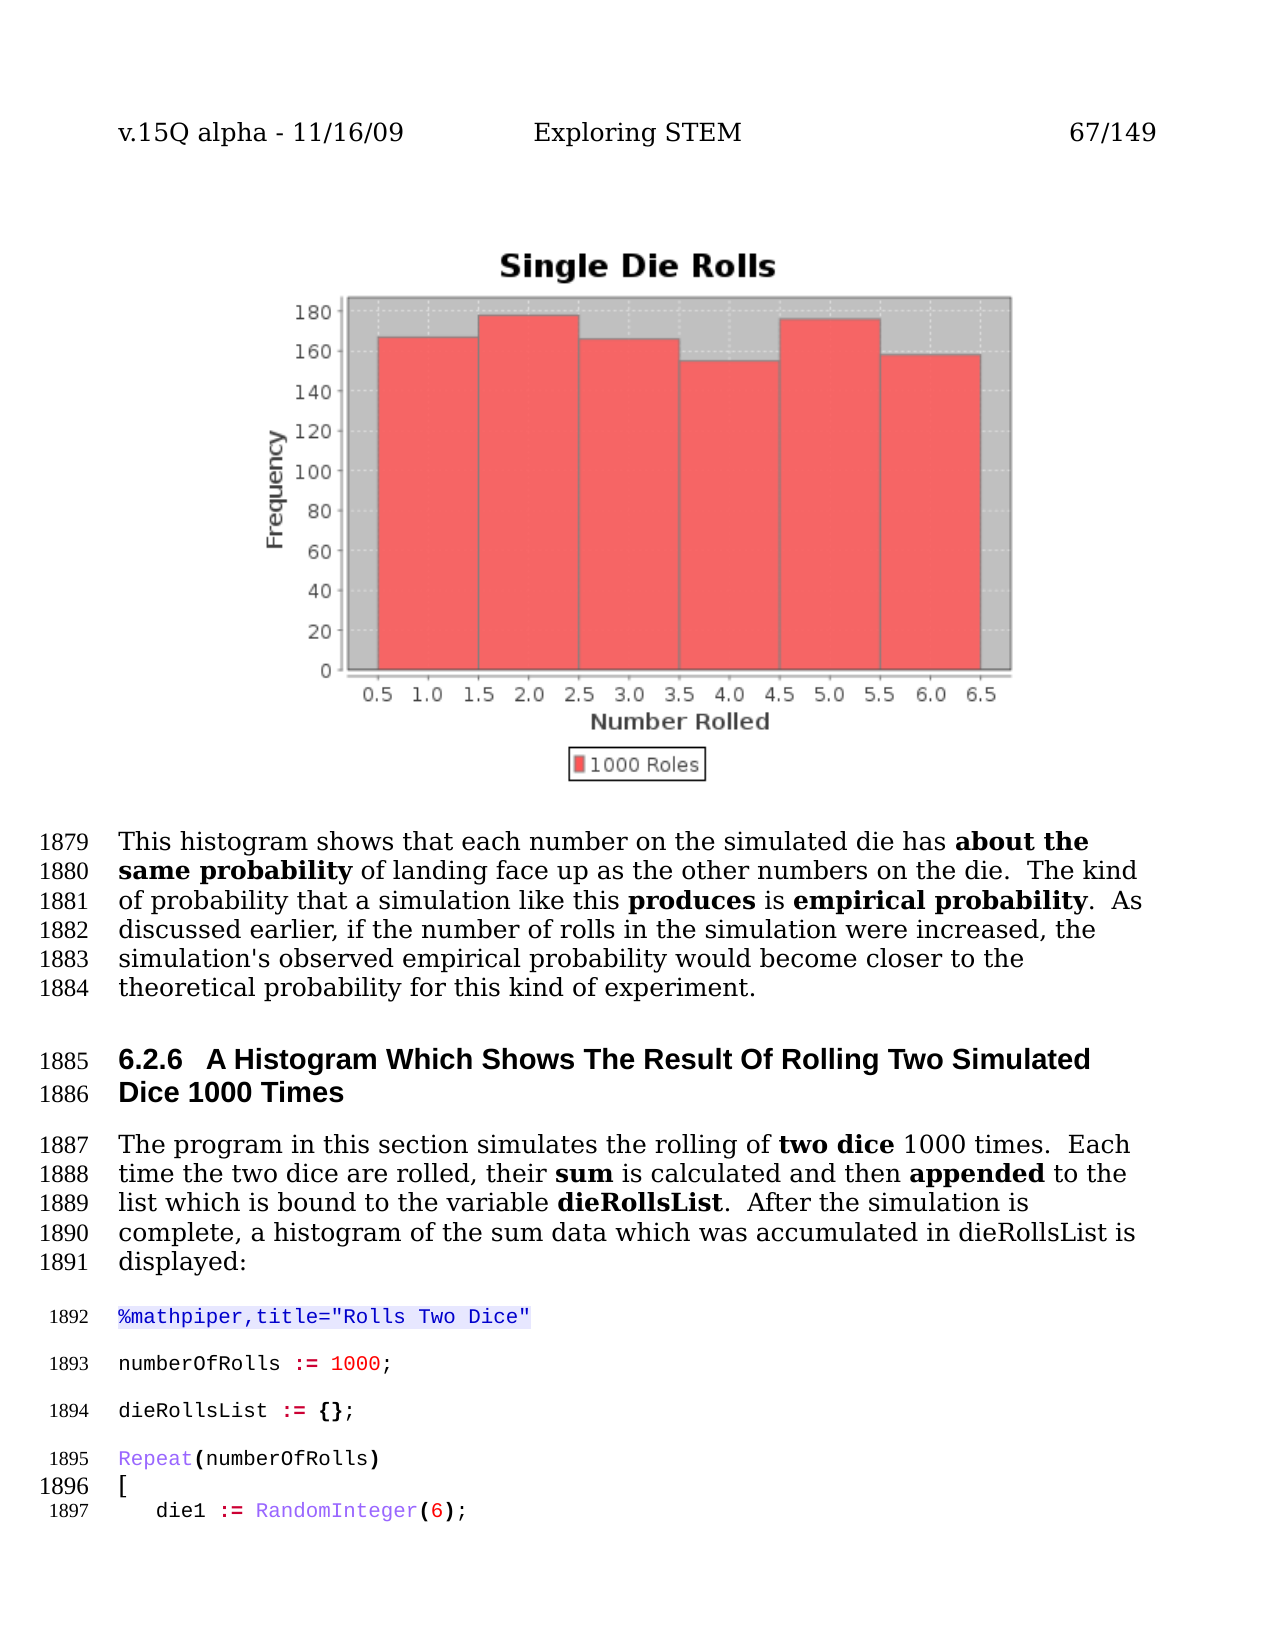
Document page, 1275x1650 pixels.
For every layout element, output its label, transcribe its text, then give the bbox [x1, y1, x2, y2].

text This histogram shows that each number on the simulated die has about the same probability of landing face up as the other numbers on the die. The kind of probability that a simulation like this produces is empirical probability. As discussed earlier, if the number of rolls in the simulation were increased, the simulation's observed empirical probability would become closer to the theoretical probability for this kind of experiment. [118, 827, 1157, 1003]
text Repeat(numberOfRolls) [118, 1448, 1157, 1471]
subtitle A Histogram Which Shows The Result Of Rolling Two Simulated Dice 1000 Times [118, 1042, 1157, 1109]
text The program in this section simulates the rolling of two dice 1000 times. Each time the two dice are rolled, their sum is calculated and then appended to the list which is bound to the variable dieRollsList. After the simulation is complete, a histogram of the sum data which was accumulated in dieRollsList is displayed: [118, 1130, 1157, 1276]
text dieRollsList := {}; [118, 1400, 1157, 1424]
text %mathpiper,title="Rolls Two Dice" [118, 1306, 1157, 1329]
picture [245, 246, 1030, 783]
text die1 := RandomInteger(6); [118, 1501, 1157, 1524]
text [ [118, 1471, 1157, 1501]
text numberOfRolls := 1000; [118, 1353, 1157, 1377]
